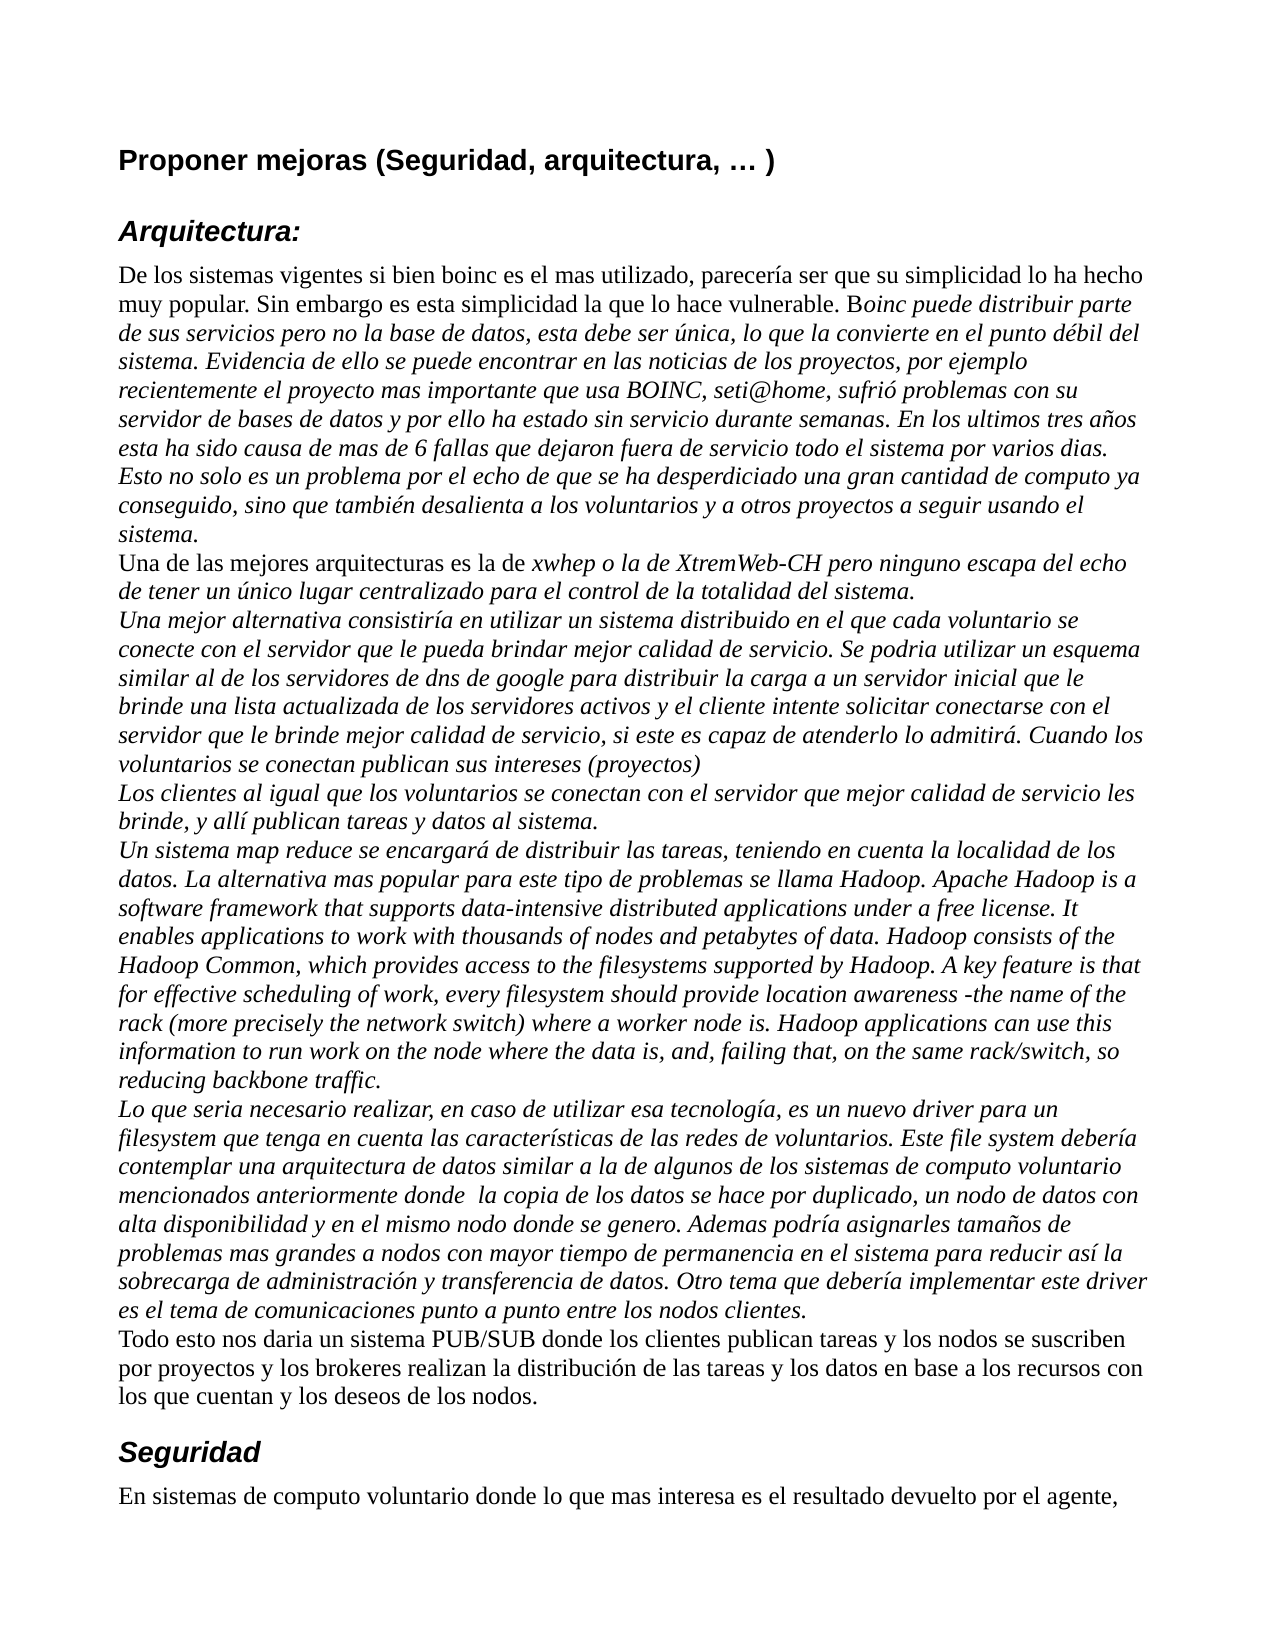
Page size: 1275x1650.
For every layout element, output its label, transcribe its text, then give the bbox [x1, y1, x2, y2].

subtitle Proponer mejoras (Seguridad, arquitectura, … ) [118, 143, 1157, 177]
text Lo que seria necesario realizar, en caso de utilizar esa tecnología, es un nuevo driver para un filesystem que tenga en cuenta las características de las redes de voluntarios. Este file system debería contemplar una arquitectura de datos similar a la de algunos de los sistemas de computo voluntario mencionados anteriormente donde la copia de los datos se hace por duplicado, un nodo de datos con alta disponibilidad y en el mismo nodo donde se genero. Ademas podría asignarles tamaños de problemas mas grandes a nodos con mayor tiempo de permanencia en el sistema para reducir así la sobrecarga de administración y transferencia de datos. Otro tema que debería implementar este driver es el tema de comunicaciones punto a punto entre los nodos clientes. [118, 1094, 1157, 1324]
text Un sistema map reduce se encargará de distribuir las tareas, teniendo en cuenta la localidad de los datos. La alternativa mas popular para este tipo de problemas se llama Hadoop. Apache Hadoop is a software framework that supports data-intensive distributed applications under a free license. It enables applications to work with thousands of nodes and petabytes of data. Hadoop consists of the Hadoop Common, which provides access to the filesystems supported by Hadoop. A key feature is that for effective scheduling of work, every filesystem should provide location awareness -the name of the rack (more precisely the network switch) where a worker node is. Hadoop applications can use this information to run work on the node where the data is, and, failing that, on the same rack/switch, so reducing backbone traffic. [118, 835, 1157, 1094]
text En sistemas de computo voluntario donde lo que mas interesa es el resultado devuelto por el agente, [118, 1481, 1157, 1510]
text Todo esto nos daria un sistema PUB/SUB donde los clientes publican tareas y los nodos se suscriben por proyectos y los brokeres realizan la distribución de las tareas y los datos en base a los recursos con los que cuentan y los deseos de los nodos. [118, 1324, 1157, 1410]
subtitle Seguridad [118, 1435, 1157, 1469]
text Los clientes al igual que los voluntarios se conectan con el servidor que mejor calidad de servicio les brinde, y allí publican tareas y datos al sistema. [118, 778, 1157, 835]
text De los sistemas vigentes si bien boinc es el mas utilizado, parecería ser que su simplicidad lo ha hecho muy popular. Sin embargo es esta simplicidad la que lo hace vulnerable. Boinc puede distribuir parte de sus servicios pero no la base de datos, esta debe ser única, lo que la convierte en el punto débil del sistema. Evidencia de ello se puede encontrar en las noticias de los proyectos, por ejemplo recientemente el proyecto mas importante que usa BOINC, seti@home, sufrió problemas con su servidor de bases de datos y por ello ha estado sin servicio durante semanas. En los ultimos tres años esta ha sido causa de mas de 6 fallas que dejaron fuera de servicio todo el sistema por varios dias. Esto no solo es un problema por el echo de que se ha desperdiciado una gran cantidad de computo ya conseguido, sino que también desalienta a los voluntarios y a otros proyectos a seguir usando el sistema. [118, 260, 1157, 548]
text Una mejor alternativa consistiría en utilizar un sistema distribuido en el que cada voluntario se conecte con el servidor que le pueda brindar mejor calidad de servicio. Se podria utilizar un esquema similar al de los servidores de dns de google para distribuir la carga a un servidor inicial que le brinde una lista actualizada de los servidores activos y el cliente intente solicitar conectarse con el servidor que le brinde mejor calidad de servicio, si este es capaz de atenderlo lo admitirá. Cuando los voluntarios se conectan publican sus intereses (proyectos) [118, 605, 1157, 778]
text Una de las mejores arquitecturas es la de xwhep o la de XtremWeb-CH pero ninguno escapa del echo de tener un único lugar centralizado para el control de la totalidad del sistema. [118, 548, 1157, 605]
subtitle Arquitectura: [118, 214, 1157, 248]
